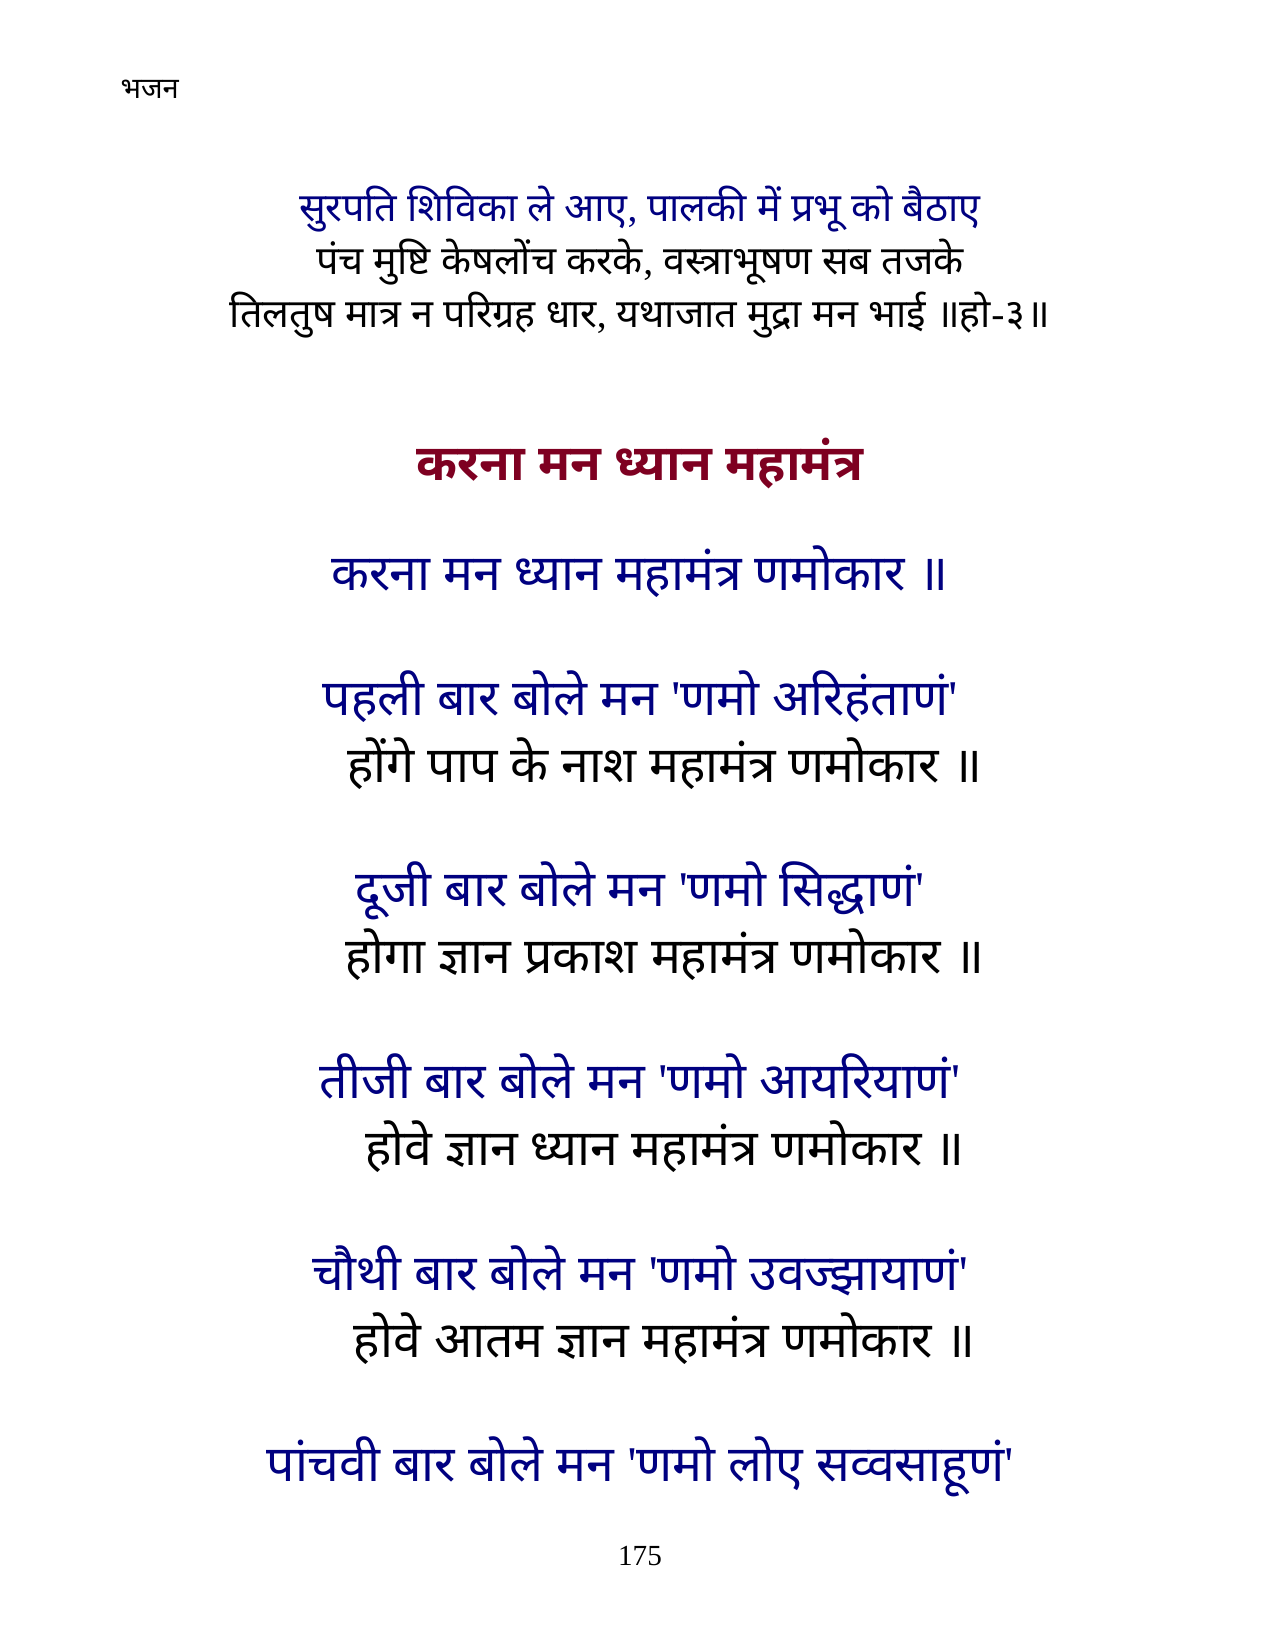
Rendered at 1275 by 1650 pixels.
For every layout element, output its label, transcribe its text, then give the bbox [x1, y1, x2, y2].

text तीजी बार बोले मन 'णमो आयरियाणं‌' [83, 1052, 1196, 1119]
text होवे ज्ञान ध्यान महामंत्र णमोकार ॥ [83, 1119, 1196, 1186]
text पंच मुष्टि केषलोंच करके, वस्त्राभूषण सब तजके [83, 238, 1196, 291]
text होंगे पाप के नाश महामंत्र णमोकार ॥ [83, 736, 1196, 803]
text पहली बार बोले मन 'णमो अरिहंताणं‌' [83, 668, 1196, 736]
text तिलतुष मात्र न परिग्रह धार, यथाजात मुद्रा मन भाई ॥हो-३॥ [83, 291, 1196, 344]
text होवे आतम ज्ञान महामंत्र णमोकार ॥ [83, 1311, 1196, 1378]
text पांचवी बार बोले मन 'णमो लोए सव्वसाहूणं' [83, 1435, 1196, 1502]
text दूजी बार बोले मन 'णमो सिद्धाणं' [83, 860, 1196, 927]
text चौथी बार बोले मन 'णमो उवज्झायाणं' [83, 1243, 1196, 1311]
text होगा ज्ञान प्रकाश महामंत्र णमोकार ॥ [83, 927, 1196, 994]
text करना मन ध्यान महामंत्र णमोकार ॥ [83, 546, 1196, 611]
text सुरपति शिविका ले आए, पालकी में प्रभू को बैठाए [83, 185, 1196, 238]
text करना मन ध्यान महामंत्र [83, 435, 1196, 500]
